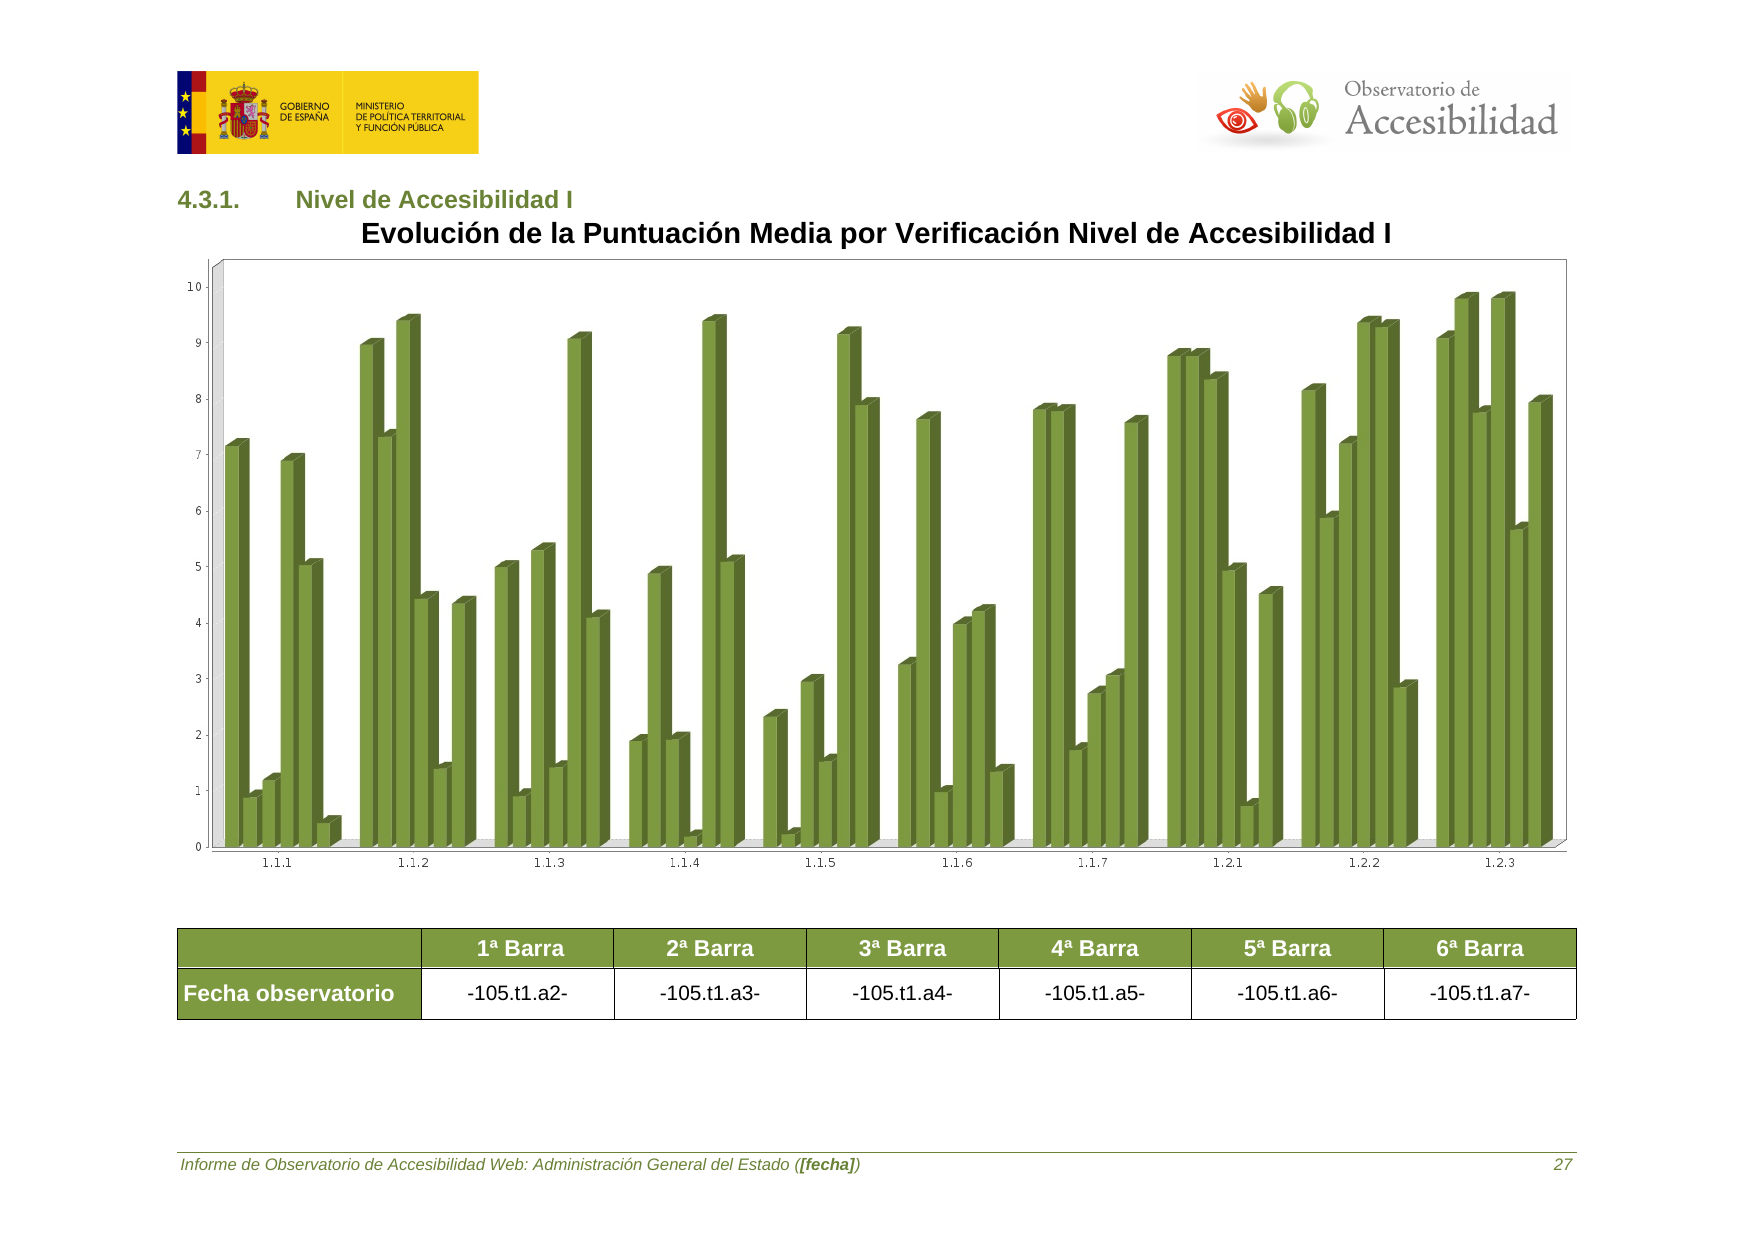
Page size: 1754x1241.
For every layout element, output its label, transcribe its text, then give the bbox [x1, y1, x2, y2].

table_header 6ª Barra [1384, 929, 1576, 967]
text Evolución de la Puntuación Media por Verificación Nivel de Accesibilidad I [177, 216, 1577, 250]
table_header 5ª Barra [1192, 929, 1383, 967]
table_cell Fecha observatorio [178, 969, 421, 1019]
picture [177, 71, 479, 154]
subtitle Nivel de Accesibilidad I [177, 185, 1577, 214]
table_cell -105.t1.a4- [807, 969, 999, 1019]
table_header 4ª Barra [999, 929, 1191, 967]
picture [1196, 72, 1572, 154]
table_cell -105.t1.a3- [615, 969, 806, 1019]
picture [177, 250, 1577, 875]
table_cell -105.t1.a2- [422, 969, 614, 1019]
table_cell -105.t1.a5- [1000, 969, 1191, 1019]
table_cell -105.t1.a7- [1385, 969, 1576, 1019]
table_header [178, 929, 421, 967]
table_header 3ª Barra [807, 929, 998, 967]
table_cell -105.t1.a6- [1192, 969, 1384, 1019]
table_header 1ª Barra [422, 929, 613, 967]
table_header 2ª Barra [614, 929, 806, 967]
